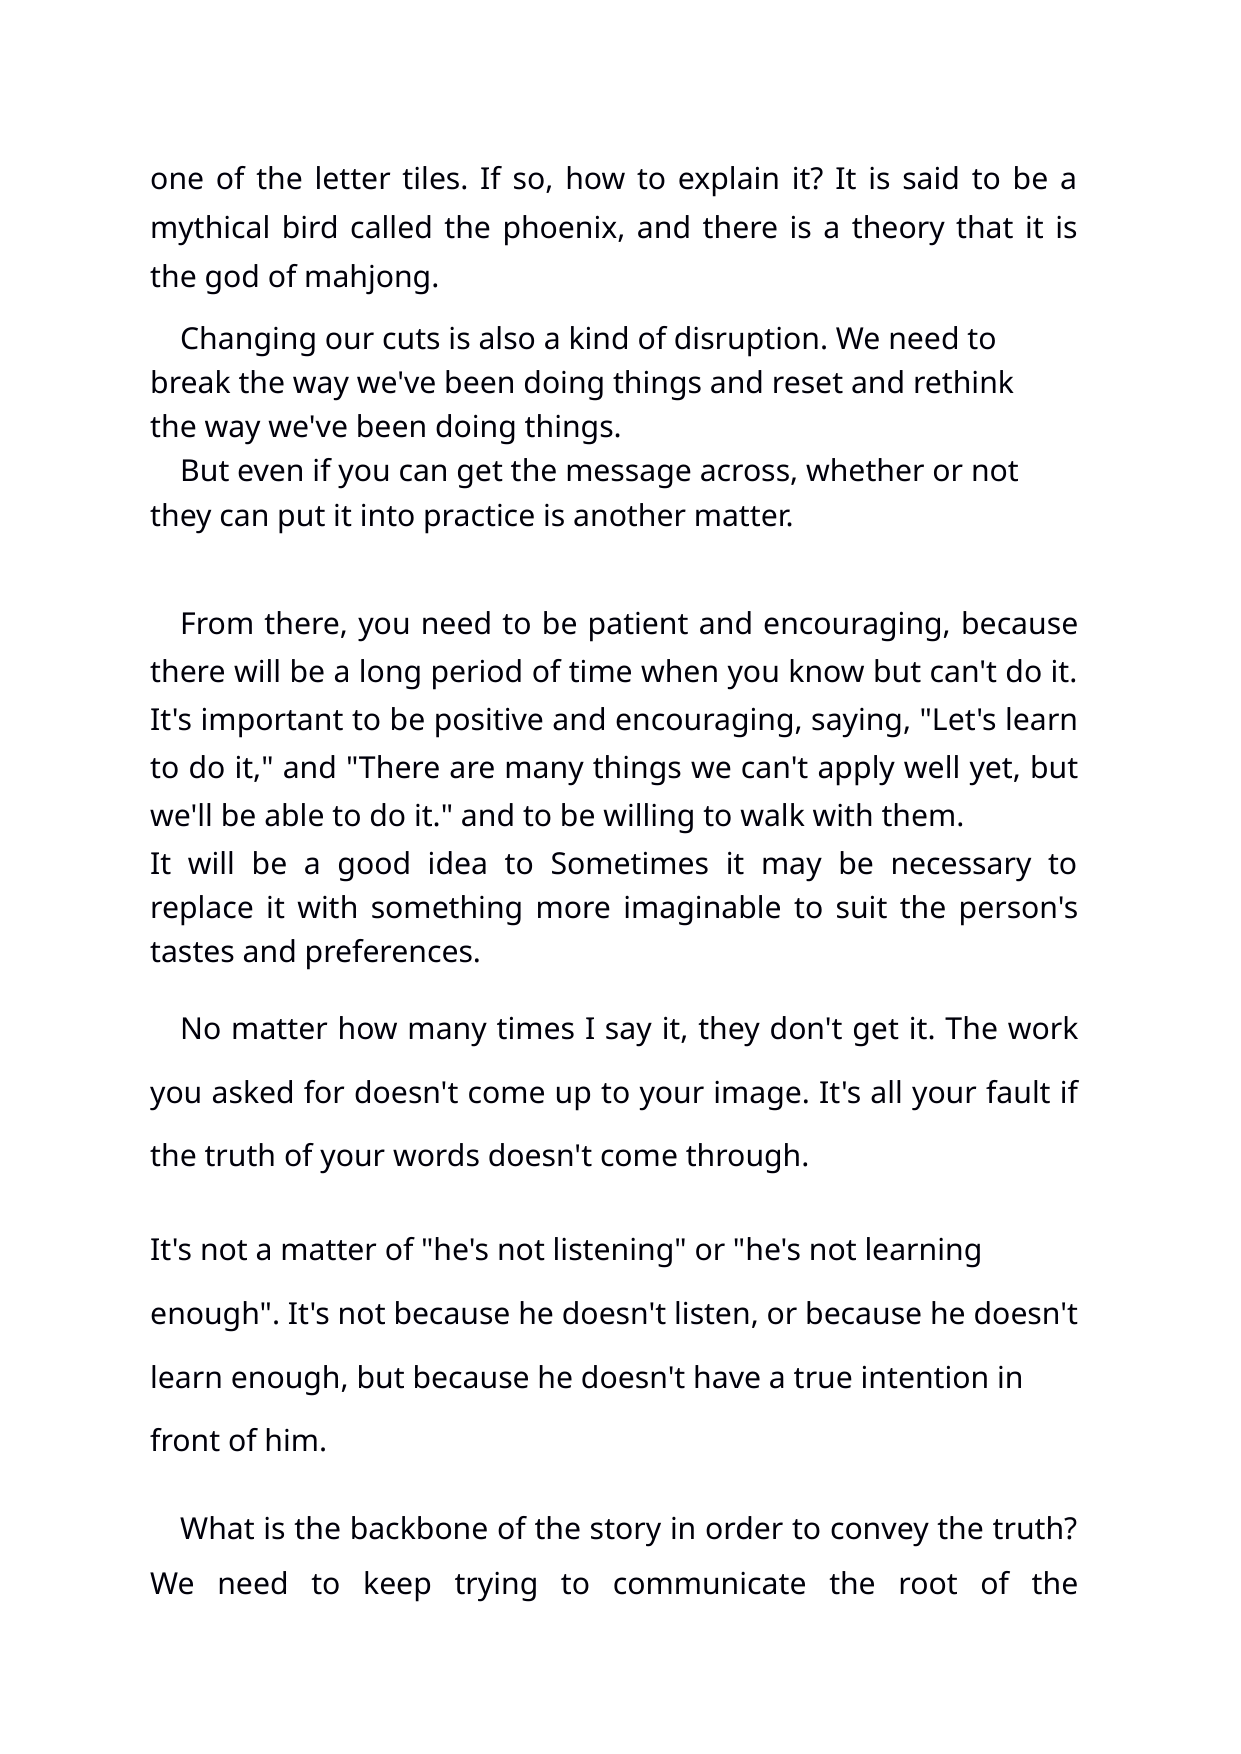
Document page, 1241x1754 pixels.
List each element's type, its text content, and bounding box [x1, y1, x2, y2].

text No matter how many times I say it, they don't get it. The work you asked for doesn't come up to your image. It's all your fault if the truth of your words doesn't come through. [150, 988, 1079, 1179]
text But even if you can get the message across, whether or not they can put it into practice is another matter. [150, 447, 1050, 535]
text From there, you need to be patient and encouraging, because there will be a long period of time when you know but can't do it. It's important to be positive and encouraging, saying, "Let's learn to do it," and "There are many things we can't apply well yet, but we'll be able to do it." and to be willing to walk with them. [150, 596, 1079, 836]
text It's not a matter of "he's not listening" or "he's not learning enough". It's not because he doesn't listen, or because he doesn't learn enough, but because he doesn't have a true intention in front of him. [150, 1210, 1079, 1464]
text one of the letter tiles. If so, how to explain it? It is said to be a mythical bird called the phoenix, and there is a theory that it is the god of mahjong. [150, 150, 1079, 297]
text Changing our cuts is also a kind of disruption. We need to break the way we've been doing things and reset and rethink the way we've been doing things. [150, 314, 1050, 447]
text What is the backbone of the story in order to convey the truth? We need to keep trying to communicate the root of the [150, 1495, 1079, 1606]
text It will be a good idea to Sometimes it may be necessary to replace it with something more imaginable to suit the person's tastes and preferences. [150, 839, 1079, 972]
